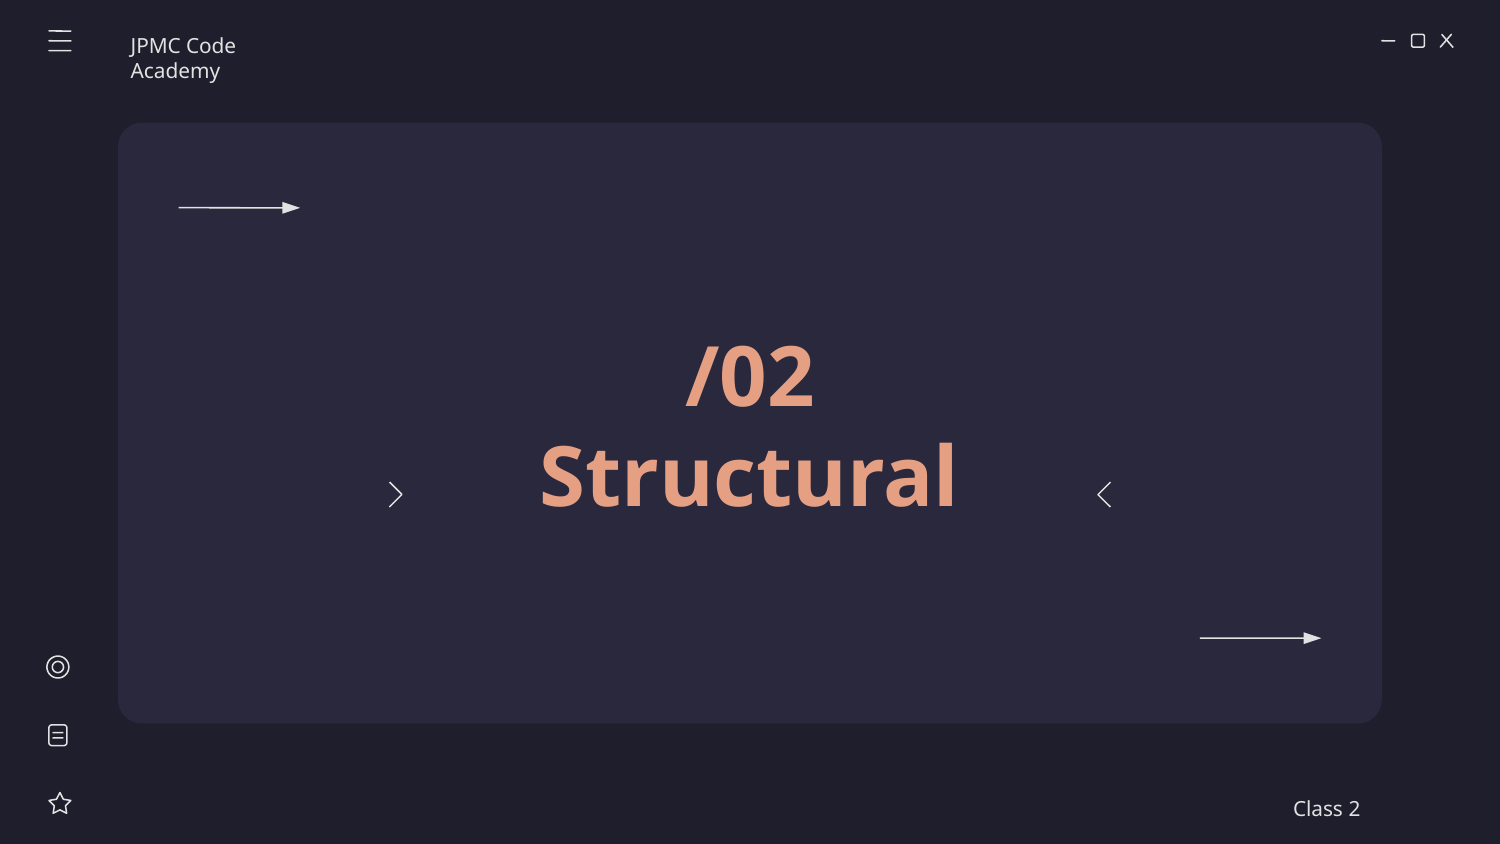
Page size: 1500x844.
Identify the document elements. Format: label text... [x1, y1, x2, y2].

text_box JPMC Code Academy [130, 18, 306, 64]
text_box /02 Structural [294, 308, 1206, 522]
text_box Class 2 [1278, 780, 1453, 826]
